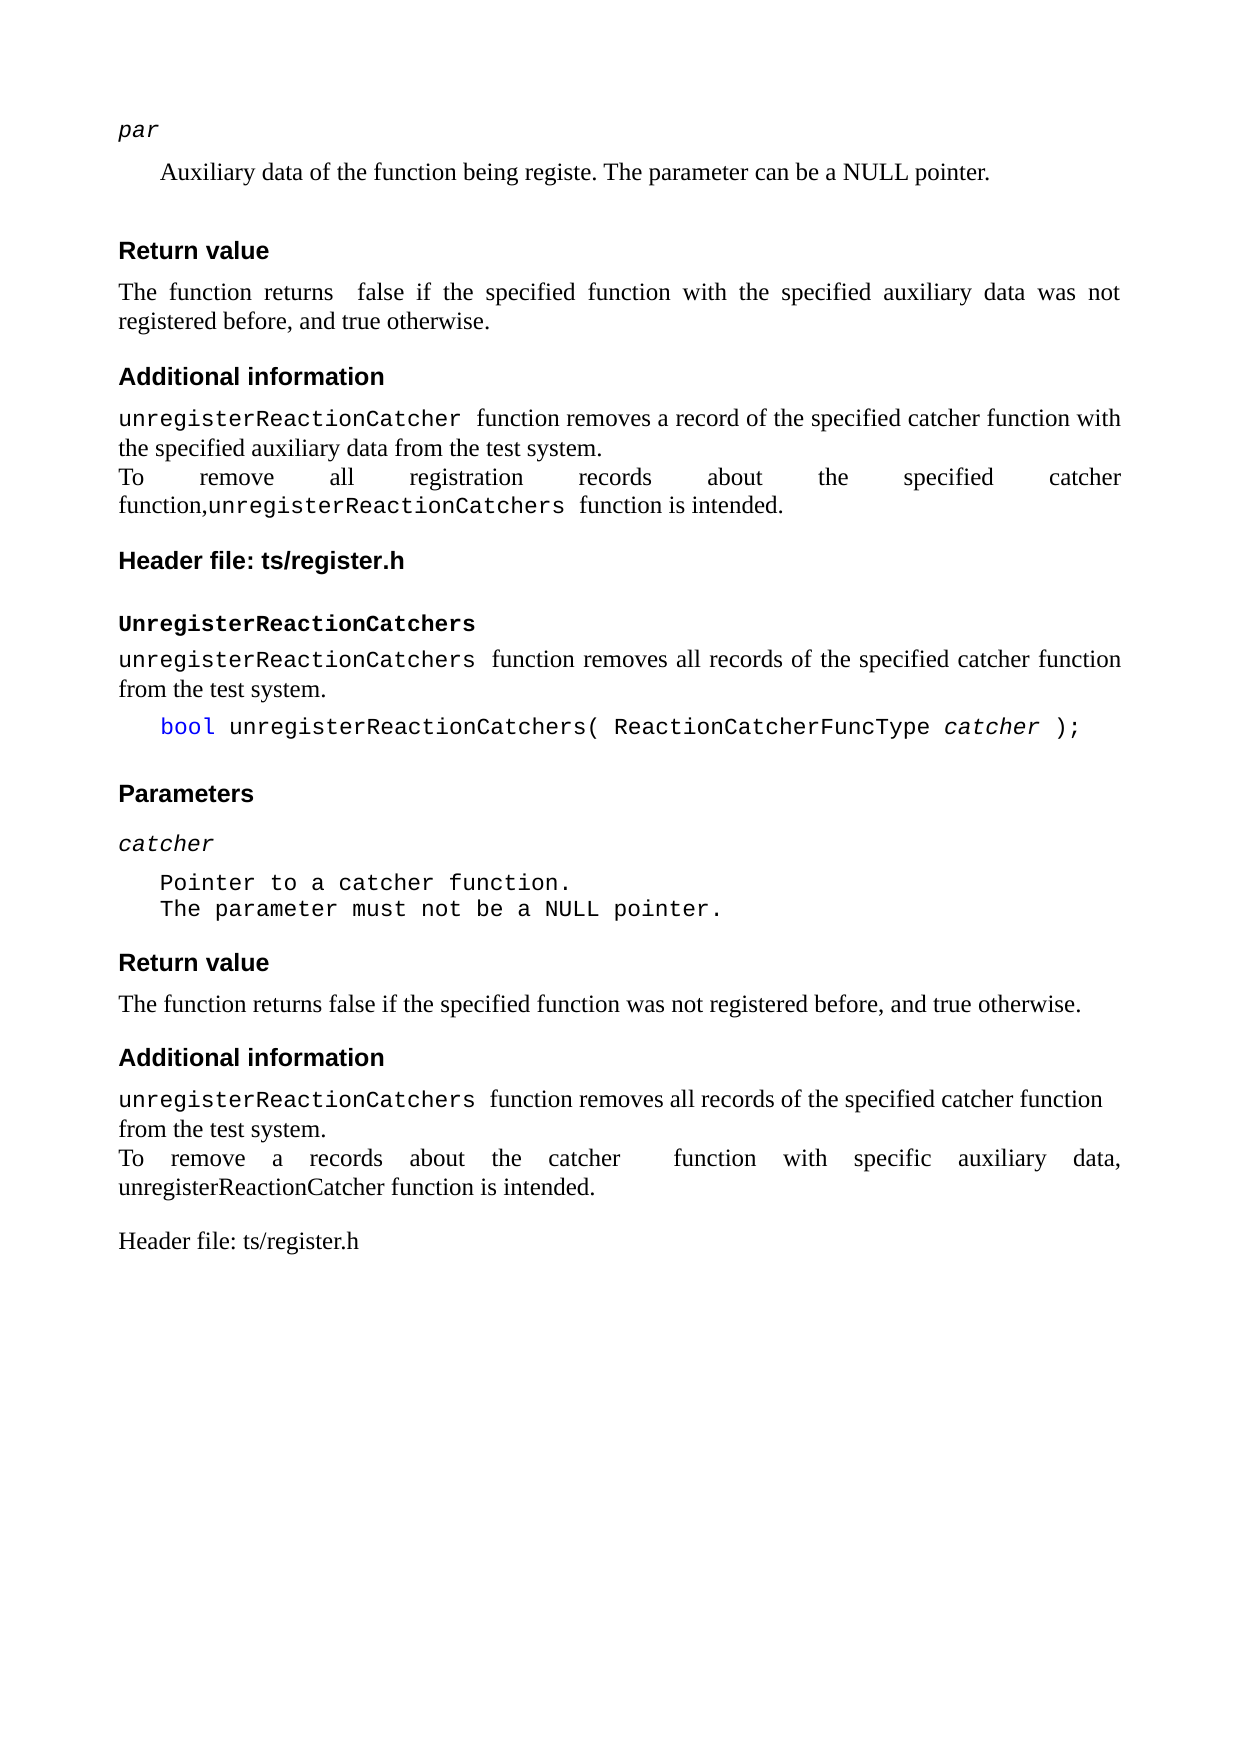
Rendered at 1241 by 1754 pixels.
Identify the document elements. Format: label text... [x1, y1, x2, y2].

text Pointer to a catcher function. [159, 871, 1122, 897]
text The function returns false if the specified function with the specified auxiliary data was not registered before, and true otherwise. [118, 277, 1122, 336]
text unregisterReactionCatchers function removes all records of the specified catcher function from the test system. [118, 1084, 1122, 1143]
subtitle Parameters [118, 779, 1122, 808]
subtitle Additional information [118, 361, 1122, 390]
subtitle Header file: ts/register.h [118, 1226, 1122, 1254]
text To remove all registration records about the specified catcher function,unregisterReactionCatchers function is intended. [118, 462, 1122, 521]
text To remove a records about the catcher function with specific auxiliary data, unregisterReactionCatcher function is intended. [118, 1143, 1122, 1201]
text bool unregisterReactionCatchers( ReactionCatcherFuncType catcher ); [160, 716, 1122, 741]
subtitle UnregisterReactionCatchers [118, 612, 1122, 638]
text The parameter must not be a NULL pointer. [159, 897, 1122, 923]
subtitle Additional information [118, 1043, 1122, 1072]
text catcher [118, 833, 1122, 859]
subtitle Return value [118, 948, 1122, 977]
text unregisterReactionCatcher function removes a record of the specified catcher function with the specified auxiliary data from the test system. [118, 403, 1122, 462]
text The function returns false if the specified function was not registered before, and true otherwise. [118, 989, 1122, 1018]
subtitle Return value [118, 236, 1122, 265]
text par [118, 118, 1122, 144]
text Auxiliary data of the function being registe. The parameter can be a NULL pointer. [159, 157, 1122, 185]
subtitle Header file: ts/register.h [118, 546, 1122, 574]
text unregisterReactionCatchers function removes all records of the specified catcher function from the test system. [118, 644, 1122, 703]
